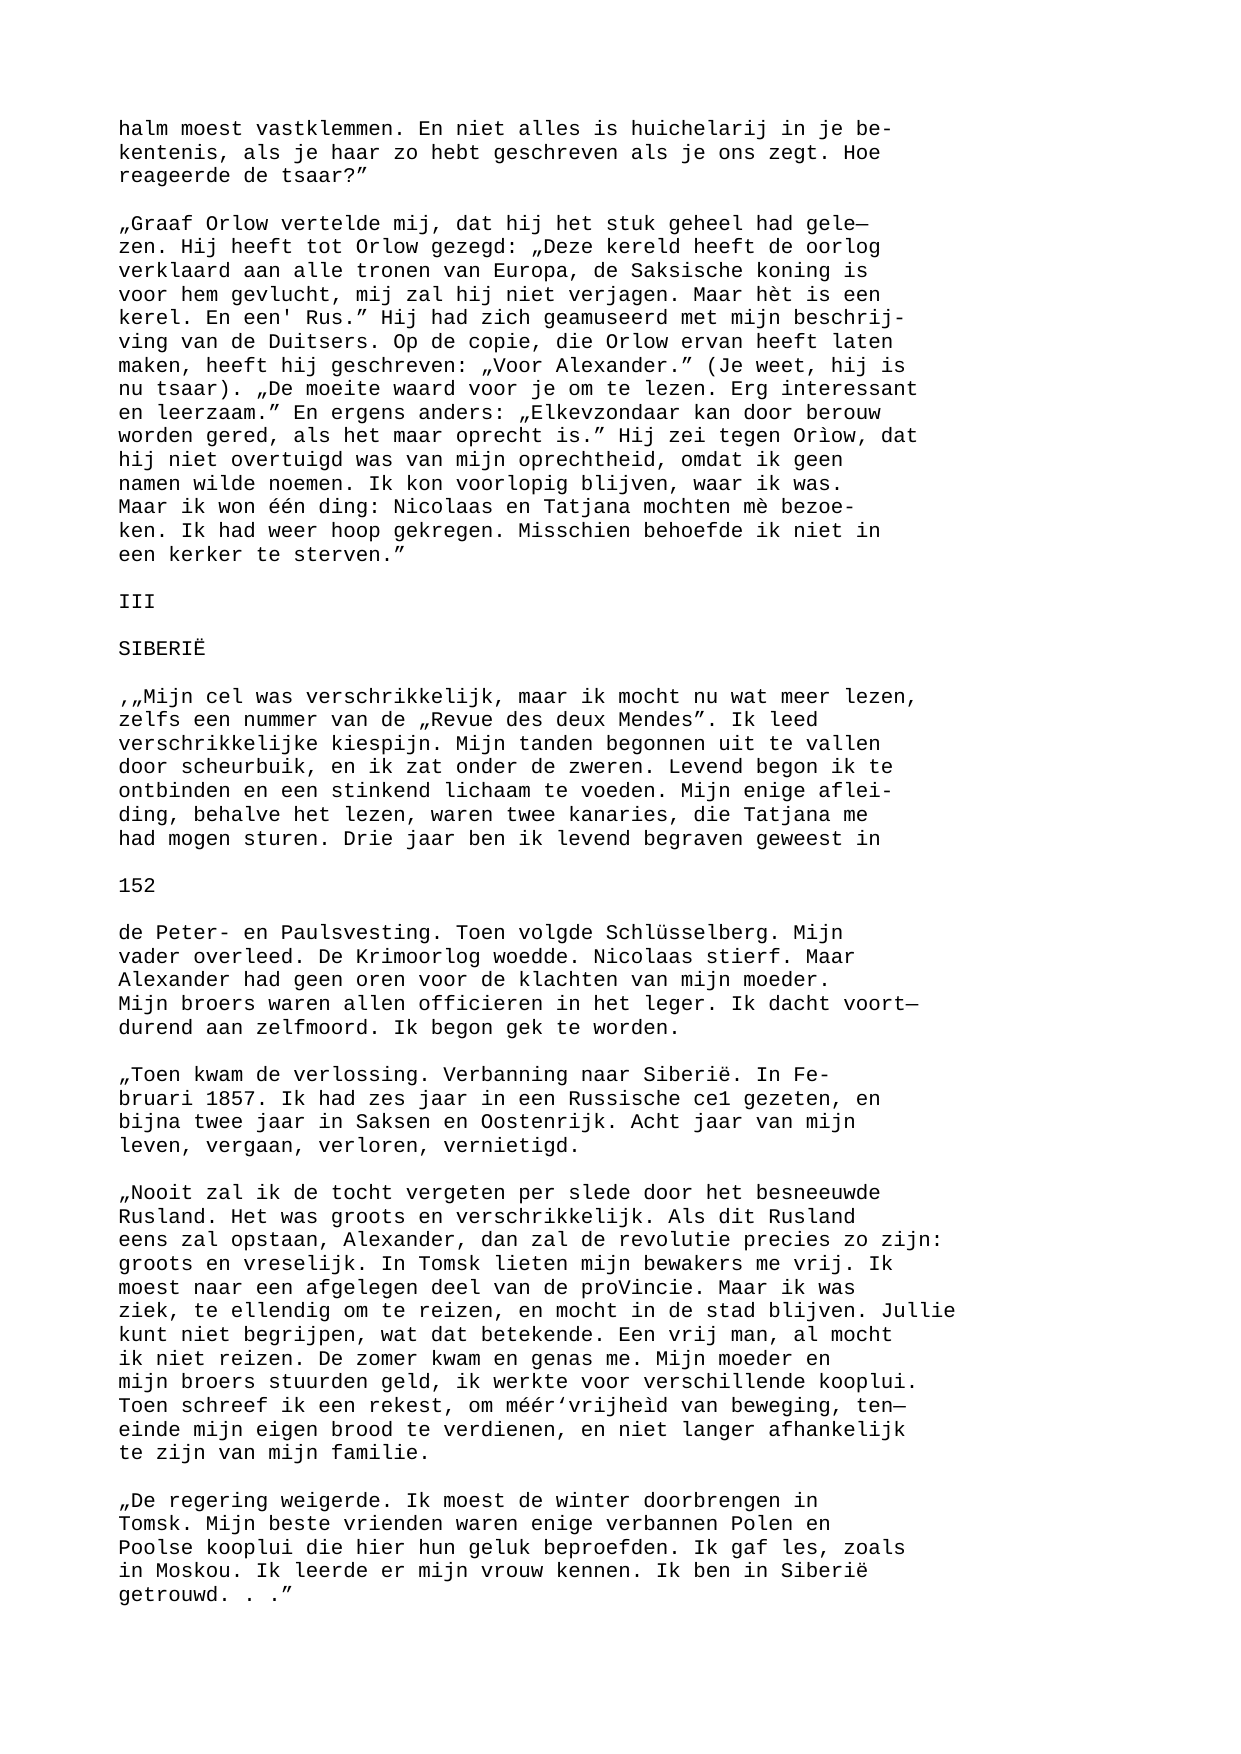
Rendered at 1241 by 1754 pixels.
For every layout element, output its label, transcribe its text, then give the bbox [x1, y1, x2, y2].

text een kerker te sterven.” [118, 544, 1122, 567]
text kentenis, als je haar zo hebt geschreven als je ons zegt. Hoe [118, 142, 1122, 165]
text ken. Ik had weer hoop gekregen. Misschien behoefde ik niet in [118, 520, 1122, 544]
text verschrikkelijke kiespijn. Mijn tanden begonnen uit te vallen [118, 733, 1122, 757]
text 152 [118, 875, 1122, 898]
text bruari 1857. Ik had zes jaar in een Russische ce1 gezeten, en [118, 1088, 1122, 1111]
text eens zal opstaan, Alexander, dan zal de revolutie precies zo zijn: [118, 1229, 1122, 1253]
text ding, behalve het lezen, waren twee kanaries, die Tatjana me [118, 804, 1122, 827]
text te zijn van mijn familie. [118, 1442, 1122, 1466]
text „Toen kwam de verlossing. Verbanning naar Siberië. In Fe- [118, 1064, 1122, 1088]
text nu tsaar). „De moeite waard voor je om te lezen. Erg interessant [118, 378, 1122, 402]
text ziek, te ellendig om te reizen, en mocht in de stad blijven. Jullie [118, 1300, 1122, 1324]
text hij niet overtuigd was van mijn oprechtheid, omdat ik geen [118, 449, 1122, 473]
text III [118, 591, 1122, 615]
text moest naar een afgelegen deel van de proVincie. Maar ik was [118, 1277, 1122, 1300]
text Toen schreef ik een rekest, om méér‘vrijheìd van beweging, ten— [118, 1395, 1122, 1419]
text kerel. En een' Rus.” Hij had zich geamuseerd met mijn beschrij- [118, 307, 1122, 331]
text Alexander had geen oren voor de klachten van mijn moeder. [118, 969, 1122, 993]
text Poolse kooplui die hier hun geluk beproefden. Ik gaf les, zoals [118, 1537, 1122, 1561]
text mijn broers stuurden geld, ik werkte voor verschillende kooplui. [118, 1371, 1122, 1395]
text Tomsk. Mijn beste vrienden waren enige verbannen Polen en [118, 1513, 1122, 1537]
text namen wilde noemen. Ik kon voorlopig blijven, waar ik was. [118, 473, 1122, 496]
text kunt niet begrijpen, wat dat betekende. Een vrij man, al mocht [118, 1324, 1122, 1348]
text maken, heeft hij geschreven: „Voor Alexander.” (Je weet, hij is [118, 354, 1122, 378]
text SIBERIË [118, 638, 1122, 662]
text en leerzaam.” En ergens anders: „Elkevzondaar kan door berouw [118, 402, 1122, 426]
text in Moskou. Ik leerde er mijn vrouw kennen. Ik ben in Siberië [118, 1561, 1122, 1584]
text „Graaf Orlow vertelde mij, dat hij het stuk geheel had gele— [118, 213, 1122, 236]
text ‚„Mijn cel was verschrikkelijk, maar ik mocht nu wat meer lezen, [118, 686, 1122, 709]
text Mijn broers waren allen officieren in het leger. Ik dacht voort— [118, 993, 1122, 1017]
text vader overleed. De Krimoorlog woedde. Nicolaas stierf. Maar [118, 946, 1122, 969]
text groots en vreselijk. In Tomsk lieten mijn bewakers me vrij. Ik [118, 1253, 1122, 1277]
text „Nooit zal ik de tocht vergeten per slede door het besneeuwde [118, 1182, 1122, 1206]
text ving van de Duitsers. Op de copie, die Orlow ervan heeft laten [118, 331, 1122, 354]
text verklaard aan alle tronen van Europa, de Saksische koning is [118, 260, 1122, 284]
text halm moest vastklemmen. En niet alles is huichelarij in je be- [118, 118, 1122, 142]
text leven, vergaan, verloren, vernietigd. [118, 1135, 1122, 1158]
text de Peter- en Paulsvesting. Toen volgde Schlüsselberg. Mijn [118, 922, 1122, 946]
text durend aan zelfmoord. Ik begon gek te worden. [118, 1017, 1122, 1040]
text reageerde de tsaar?” [118, 165, 1122, 189]
text einde mijn eigen brood te verdienen, en niet langer afhankelijk [118, 1419, 1122, 1442]
text Maar ik won één ding: Nicolaas en Tatjana mochten mè bezoe- [118, 496, 1122, 520]
text ik niet reizen. De zomer kwam en genas me. Mijn moeder en [118, 1348, 1122, 1371]
text zen. Hij heeft tot Orlow gezegd: „Deze kereld heeft de oorlog [118, 236, 1122, 260]
text ontbinden en een stinkend lichaam te voeden. Mijn enige aflei- [118, 780, 1122, 804]
text getrouwd. . .” [118, 1584, 1122, 1608]
text worden gered, als het maar oprecht is.” Hij zei tegen Orìow‚ dat [118, 426, 1122, 449]
text door scheurbuik, en ik zat onder de zweren. Levend begon ik te [118, 757, 1122, 780]
text zelfs een nummer van de „Revue des deux Mendes”. Ik leed [118, 709, 1122, 733]
text Rusland. Het was groots en verschrikkelijk. Als dit Rusland [118, 1206, 1122, 1229]
text voor hem gevlucht, mij zal hij niet verjagen. Maar hèt is een [118, 284, 1122, 307]
text had mogen sturen. Drie jaar ben ik levend begraven geweest in [118, 827, 1122, 851]
text „De regering weigerde. Ik moest de winter doorbrengen in [118, 1489, 1122, 1513]
text bijna twee jaar in Saksen en Oostenrijk. Acht jaar van mijn [118, 1111, 1122, 1135]
